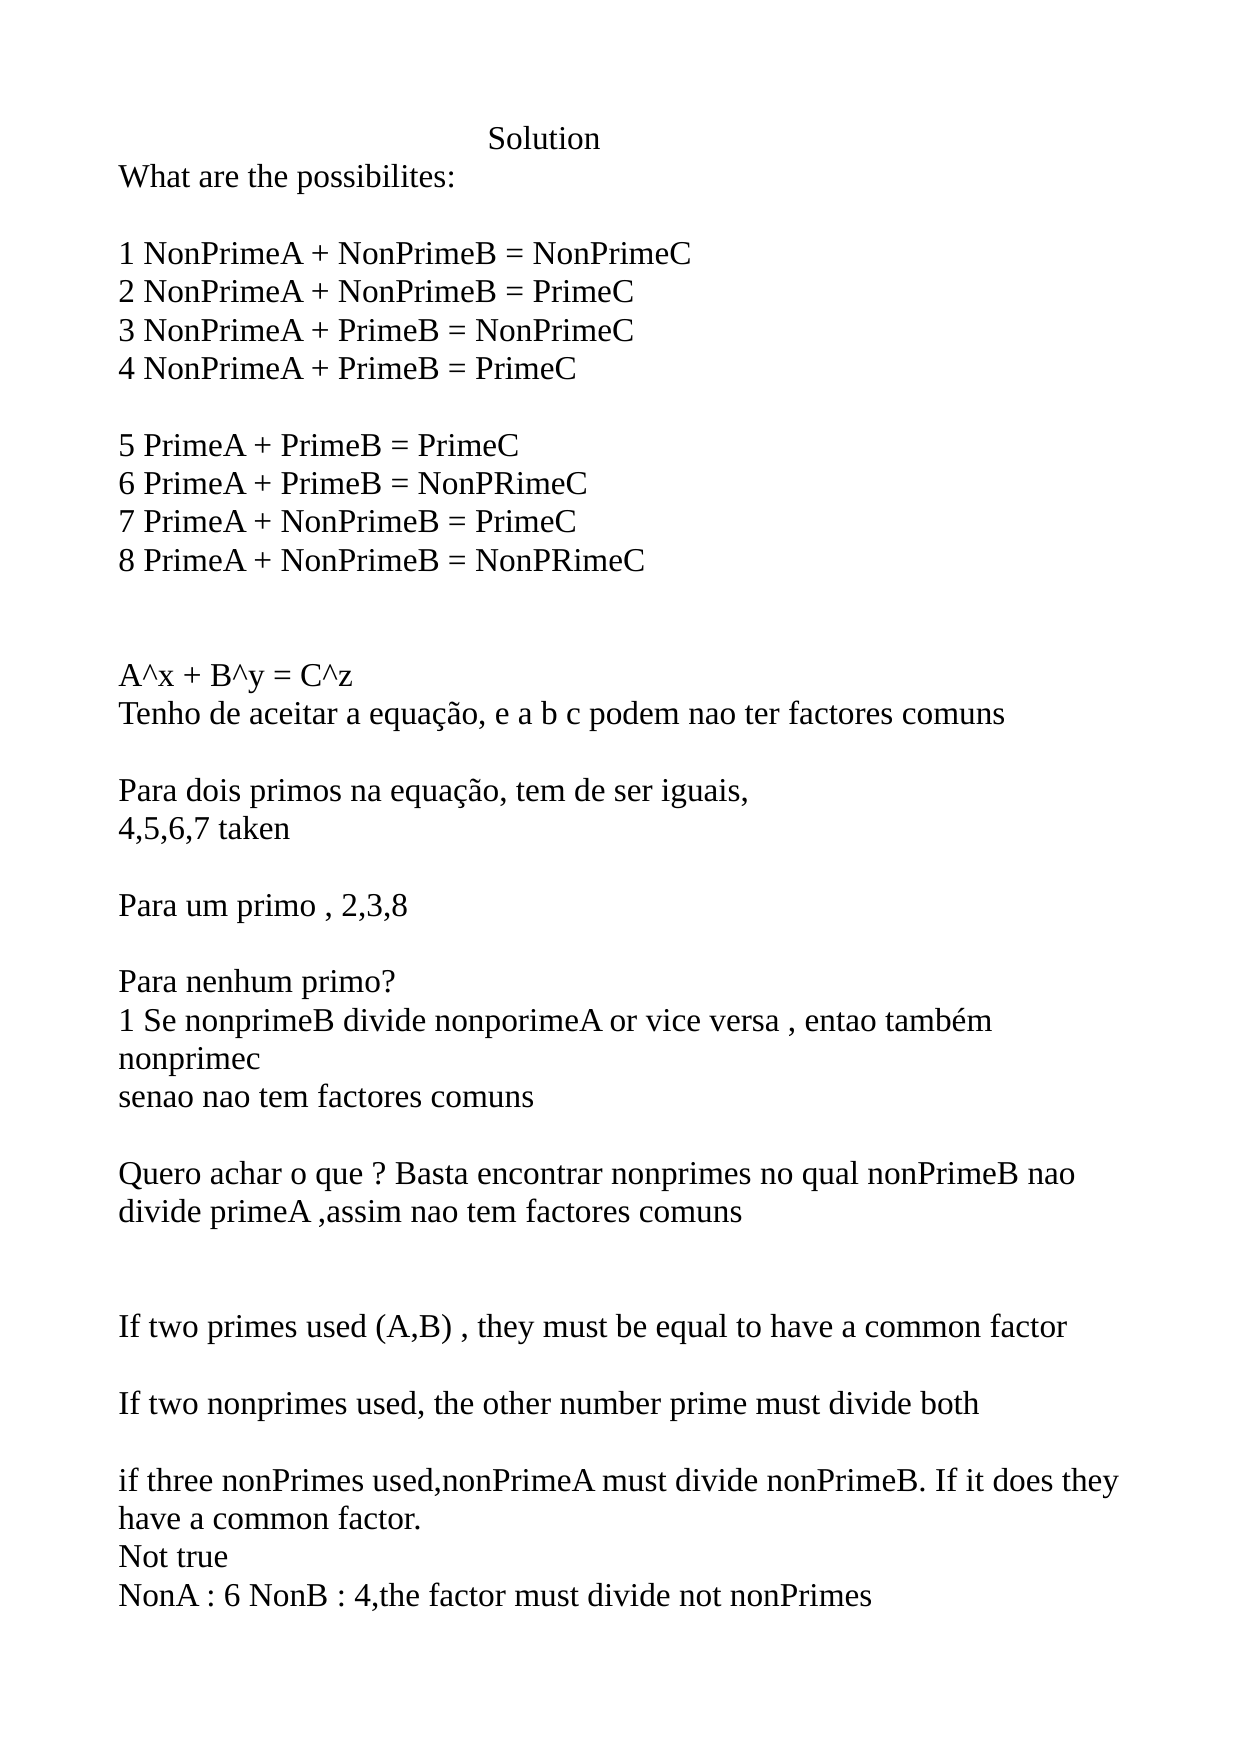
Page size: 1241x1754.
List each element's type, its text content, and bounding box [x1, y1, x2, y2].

text Tenho de aceitar a equação, e a b c podem nao ter factores comuns [118, 693, 1122, 731]
text 1 Se nonprimeB divide nonporimeA or vice versa , entao também nonprimec [118, 1000, 1122, 1076]
text 6 PrimeA + PrimeB = NonPRimeC [118, 463, 1122, 501]
text if three nonPrimes used,nonPrimeA must divide nonPrimeB. If it does they have a common factor. [118, 1460, 1122, 1536]
text 7 PrimeA + NonPrimeB = PrimeC [118, 501, 1122, 540]
text If two primes used (A,B) , they must be equal to have a common factor [118, 1306, 1122, 1345]
text Not true [118, 1536, 1122, 1575]
text Quero achar o que ? Basta encontrar nonprimes no qual nonPrimeB nao divide primeA ,assim nao tem factores comuns [118, 1153, 1122, 1230]
text 4,5,6,7 taken [118, 808, 1122, 846]
text Para um primo , 2,3,8 [118, 885, 1122, 923]
text NonA : 6 NonB : 4,the factor must divide not nonPrimes [118, 1575, 1122, 1613]
text Para dois primos na equação, tem de ser iguais, [118, 770, 1122, 808]
text 5 PrimeA + PrimeB = PrimeC [118, 425, 1122, 463]
text 4 NonPrimeA + PrimeB = PrimeC [118, 348, 1122, 386]
text 3 NonPrimeA + PrimeB = NonPrimeC [118, 310, 1122, 348]
text Para nenhum primo? [118, 961, 1122, 1000]
text 2 NonPrimeA + NonPrimeB = PrimeC [118, 271, 1122, 310]
text Solution [118, 118, 1122, 156]
text What are the possibilites: [118, 156, 1122, 195]
text senao nao tem factores comuns [118, 1076, 1122, 1115]
text If two nonprimes used, the other number prime must divide both [118, 1383, 1122, 1421]
text 1 NonPrimeA + NonPrimeB = NonPrimeC [118, 233, 1122, 271]
text A^x + B^y = C^z [118, 655, 1122, 693]
text 8 PrimeA + NonPrimeB = NonPRimeC [118, 540, 1122, 578]
